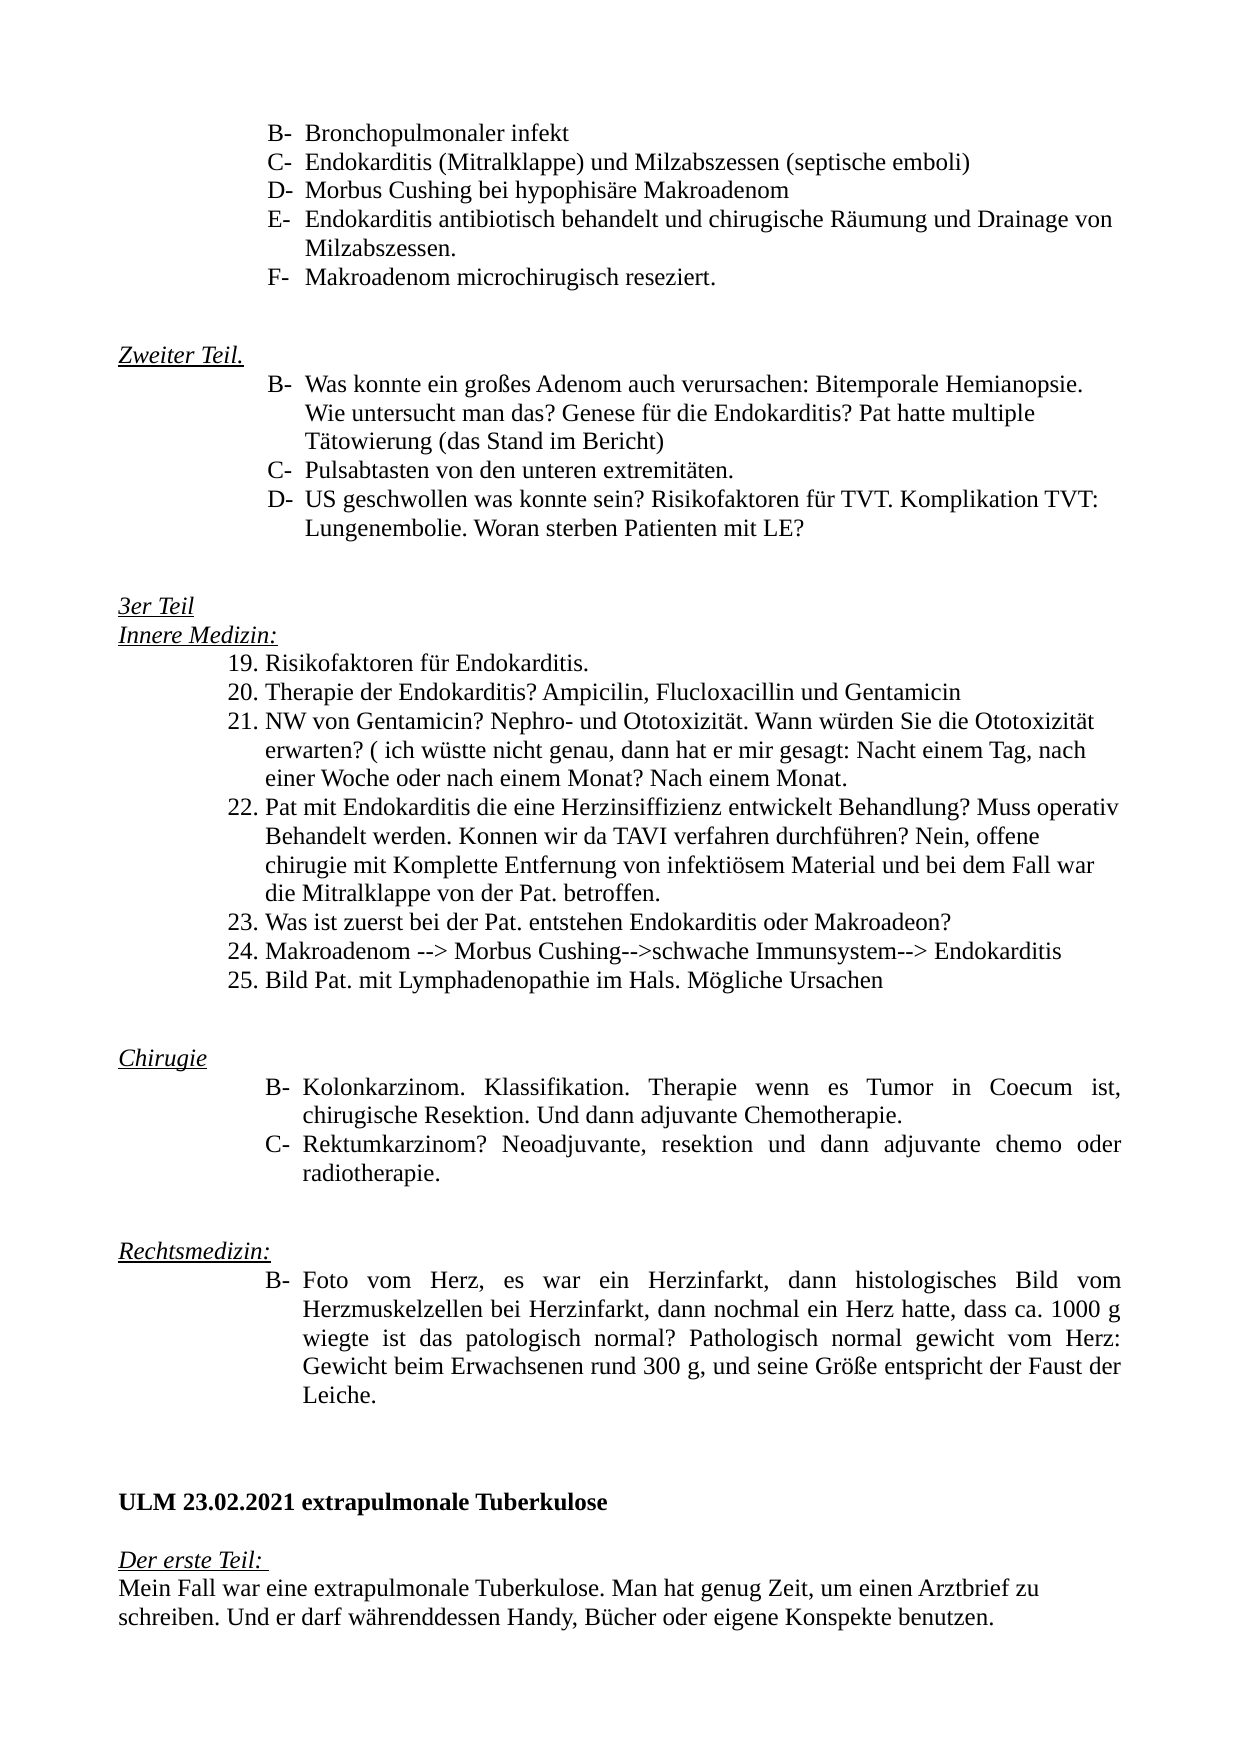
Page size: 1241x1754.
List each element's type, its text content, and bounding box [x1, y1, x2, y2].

list Kolonkarzinom. Klassifikation. Therapie wenn es Tumor in Coecum ist, chirugische Resektion. Und dann adjuvante Chemotherapie. [265, 1072, 1122, 1129]
text 3er Teil [118, 591, 1122, 620]
text Der erste Teil: [118, 1545, 1122, 1573]
list Makroadenom --> Morbus Cushing-->schwache Immunsystem--> Endokarditis [227, 936, 1122, 965]
list US geschwollen was konnte sein? Risikofaktoren für TVT. Komplikation TVT: Lungenembolie. Woran sterben Patienten mit LE? [267, 484, 1122, 541]
list NW von Gentamicin? Nephro- und Ototoxizität. Wann würden Sie die Ototoxizität erwarten? ( ich wüstte nicht genau, dann hat er mir gesagt: Nacht einem Tag, nach einer Woche oder nach einem Monat? Nach einem Monat. [227, 706, 1122, 792]
text ULM 23.02.2021 extrapulmonale Tuberkulose [118, 1487, 1122, 1516]
text Innere Medizin: [118, 620, 1122, 648]
list Was ist zuerst bei der Pat. entstehen Endokarditis oder Makroadeon? [227, 907, 1122, 936]
text Mein Fall war eine extrapulmonale Tuberkulose. Man hat genug Zeit, um einen Arztbrief zu schreiben. Und er darf währenddessen Handy, Bücher oder eigene Konspekte benutzen. [118, 1573, 1122, 1631]
list Morbus Cushing bei hypophisäre Makroadenom [267, 176, 1122, 204]
list Therapie der Endokarditis? Ampicilin, Flucloxacillin und Gentamicin [227, 677, 1122, 706]
list Endokarditis (Mitralklappe) und Milzabszessen (septische emboli) [267, 147, 1122, 176]
text Zweiter Teil. [118, 340, 1122, 369]
list Rektumkarzinom? Neoadjuvante, resektion und dann adjuvante chemo oder radiotherapie. [265, 1129, 1122, 1187]
list Was konnte ein großes Adenom auch verursachen: Bitemporale Hemianopsie. Wie untersucht man das? Genese für die Endokarditis? Pat hatte multiple Tätowierung (das Stand im Bericht) [267, 369, 1122, 455]
text Chirugie [118, 1043, 1122, 1072]
list Endokarditis antibiotisch behandelt und chirugische Räumung und Drainage von Milzabszessen. [267, 204, 1122, 262]
list Bild Pat. mit Lymphadenopathie im Hals. Mögliche Ursachen [227, 965, 1122, 993]
list Pulsabtasten von den unteren extremitäten. [267, 455, 1122, 484]
list Risikofaktoren für Endokarditis. [227, 648, 1122, 677]
list Makroadenom microchirugisch reseziert. [267, 262, 1122, 291]
list Foto vom Herz, es war ein Herzinfarkt, dann histologisches Bild vom Herzmuskelzellen bei Herzinfarkt, dann nochmal ein Herz hatte, dass ca. 1000 g wiegte ist das patologisch normal? Pathologisch normal gewicht vom Herz: Gewicht beim Erwachsenen rund 300 g, und seine Größe entspricht der Faust der Leiche. [265, 1265, 1122, 1409]
text Rechtsmedizin: [118, 1236, 1122, 1265]
list Bronchopulmonaler infekt [267, 118, 1122, 147]
list Pat mit Endokarditis die eine Herzinsiffizienz entwickelt Behandlung? Muss operativ Behandelt werden. Konnen wir da TAVI verfahren durchführen? Nein, offene chirugie mit Komplette Entfernung von infektiösem Material und bei dem Fall war die Mitralklappe von der Pat. betroffen. [227, 792, 1122, 907]
